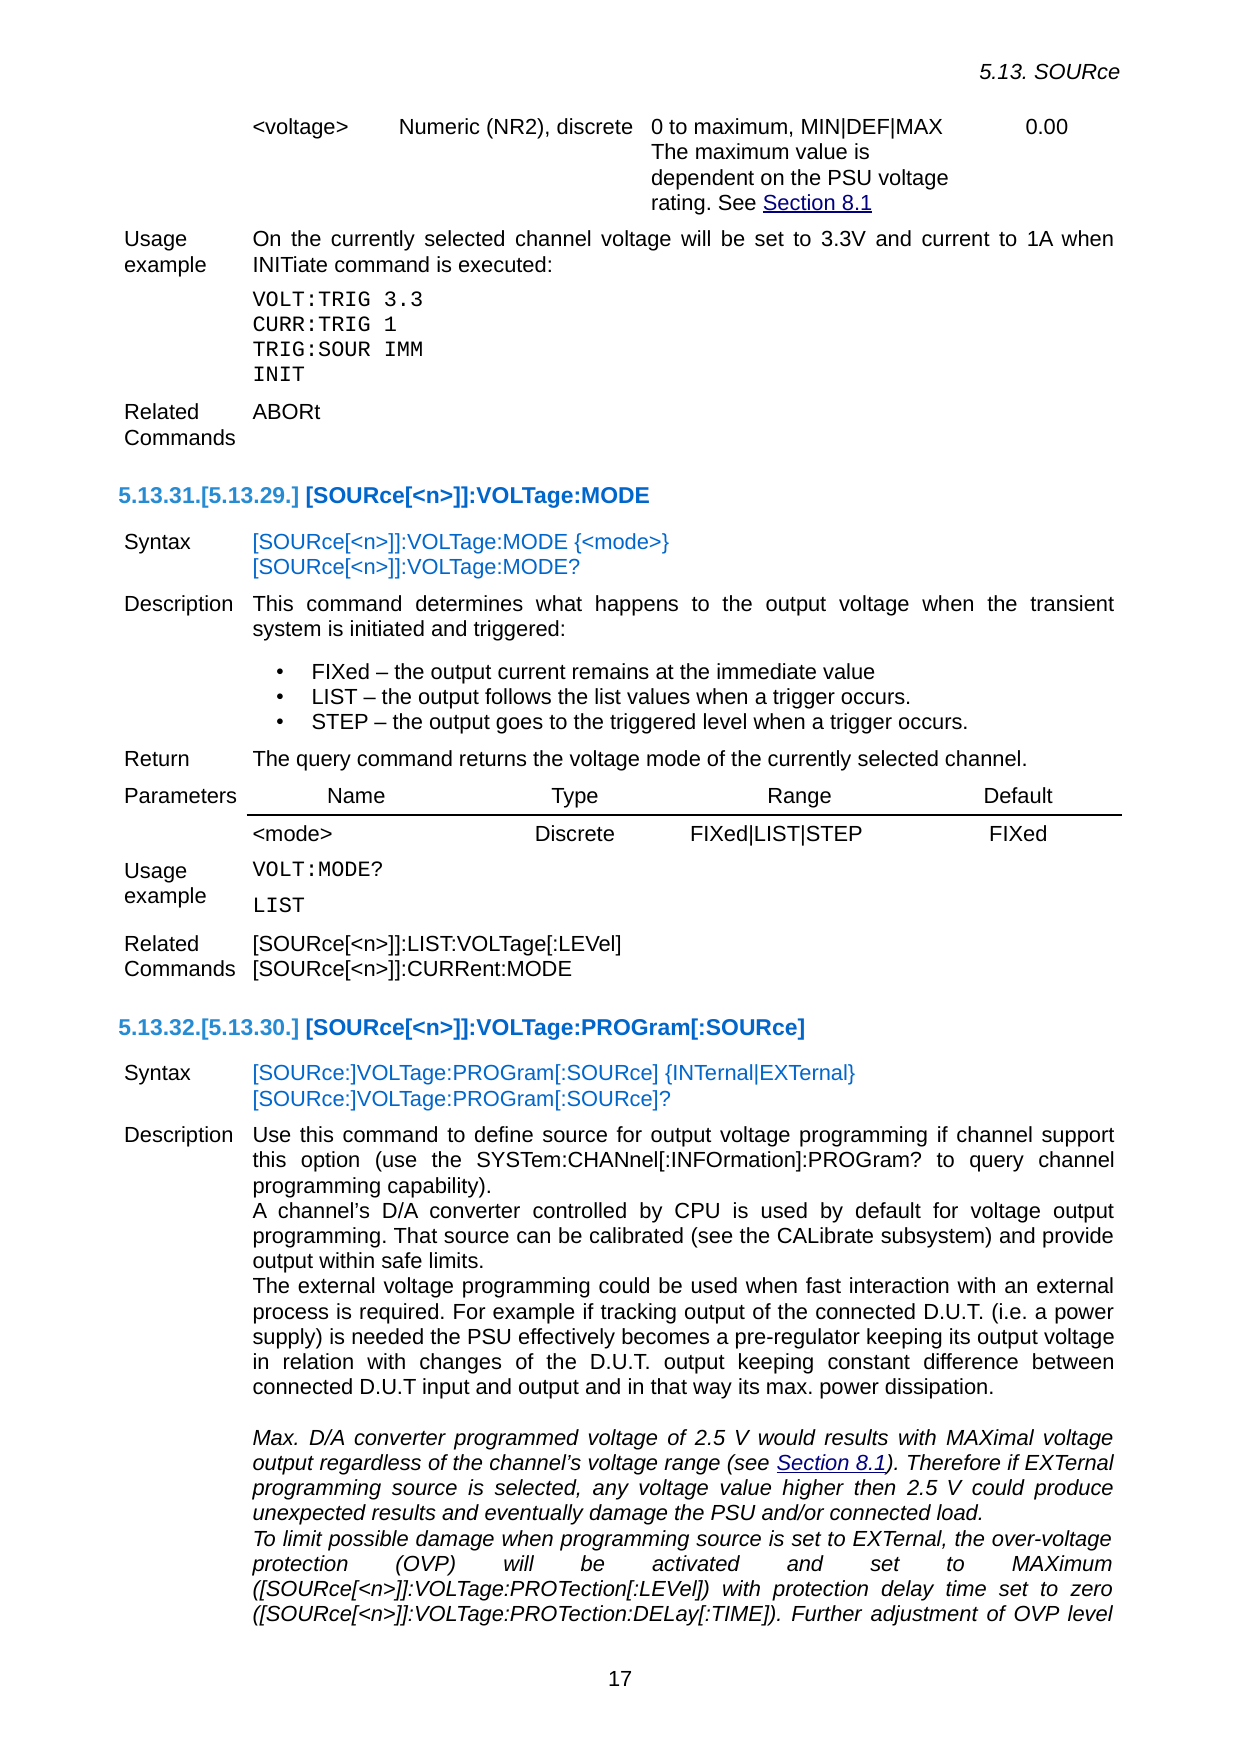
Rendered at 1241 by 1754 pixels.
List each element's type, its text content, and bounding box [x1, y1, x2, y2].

table_cell On the currently selected channel voltage will be set to 3.3V and current to 1A when INITiate command is executed: VOLT:TRIG 3.3 CURR:TRIG 1 TRIG:SOUR IMM INIT [247, 221, 1122, 393]
table_cell ABORt [247, 394, 1122, 455]
table_header [SOURce:]VOLTage:PROGram[:SOURce] {INTernal|EXTernal} [SOURce:]VOLTage:PROGram[:SOURce]? [247, 1055, 1122, 1116]
table_cell FIXed|LIST|STEP [684, 816, 914, 852]
table_cell Return [118, 740, 247, 777]
table_cell Related Commands [118, 925, 247, 987]
table_cell Default [914, 777, 1122, 813]
table_cell This command determines what happens to the output voltage when the transient system is initiated and triggered: FIXed – the output current remains at the immediate value LIST – the output follows the list values when a trigger occurs. STEP – the output goes to the triggered level when a trigger occurs. [247, 585, 1122, 740]
table_cell Use this command to define source for output voltage programming if channel support this option (use the SYSTem:CHANnel[:INFOrmation]:PROGram? to query channel programming capability). A channel’s D/A converter controlled by CPU is used by default for voltage output programming. That source can be calibrated (see the CALibrate subsystem) and provide output within safe limits. The external voltage programming could be used when fast interaction with an external process is required. For example if tracking output of the connected D.U.T. (i.e. a power supply) is needed the PSU effectively becomes a pre-regulator keeping its output voltage in relation with changes of the D.U.T. output keeping constant difference between connected D.U.T input and output and in that way its max. power dissipation. Max. D/A converter programmed voltage of 2.5 V would results with MAXimal voltage output regardless of the channel’s voltage range (see Section 8.1). Therefore if EXTernal programming source is selected, any voltage value higher then 2.5 V could produce unexpected results and eventually damage the PSU and/or connected load. To limit possible damage when programming source is set to EXTernal, the over-voltage protection (OVP) will be activated and set to MAXimum ([SOURce[<n>]]:VOLTage:PROTection[:LEVel]) with protection delay time set to zero ([SOURce[<n>]]:VOLTage:PROTection:DELay[:TIME]). Further adjustment of OVP level [247, 1116, 1122, 1632]
table_header Syntax [118, 523, 247, 585]
table_cell Range [684, 777, 914, 813]
table_cell Discrete [465, 816, 684, 852]
table_cell Usage example [118, 221, 247, 393]
table_cell [SOURce[<n>]]:LIST:VOLTage[:LEVel] [SOURce[<n>]]:CURRent:MODE [247, 925, 1122, 987]
table_cell Parameters [118, 777, 247, 852]
table_cell FIXed [914, 816, 1122, 852]
subtitle [SOURce[<n>]]:VOLTage:MODE [118, 482, 1122, 508]
table_cell Name [247, 777, 465, 813]
table_cell Description [118, 585, 247, 740]
table_cell <mode> [247, 816, 465, 852]
table_cell Type [465, 777, 684, 813]
table_header Syntax [118, 1055, 247, 1116]
subtitle [SOURce[<n>]]:VOLTage:PROGram[:SOURce] [118, 1013, 1122, 1040]
table_cell The query command returns the voltage mode of the currently selected channel. [247, 740, 1122, 777]
table_cell 0 to maximum, MIN|DEF|MAX The maximum value is dependent on the PSU voltage rating. See Section 8.1 [645, 106, 972, 221]
table_cell Related Commands [118, 394, 247, 455]
table_cell Numeric (NR2), discrete [386, 106, 645, 221]
table_cell <voltage> [247, 106, 386, 221]
table_cell [118, 106, 247, 221]
table_cell Description [118, 1116, 247, 1632]
table_header [SOURce[<n>]]:VOLTage:MODE {<mode>} [SOURce[<n>]]:VOLTage:MODE? [247, 523, 1122, 585]
table_cell Usage example [118, 852, 247, 925]
table_cell 0.00 [972, 106, 1122, 221]
table_cell VOLT:MODE? LIST [247, 852, 1122, 925]
